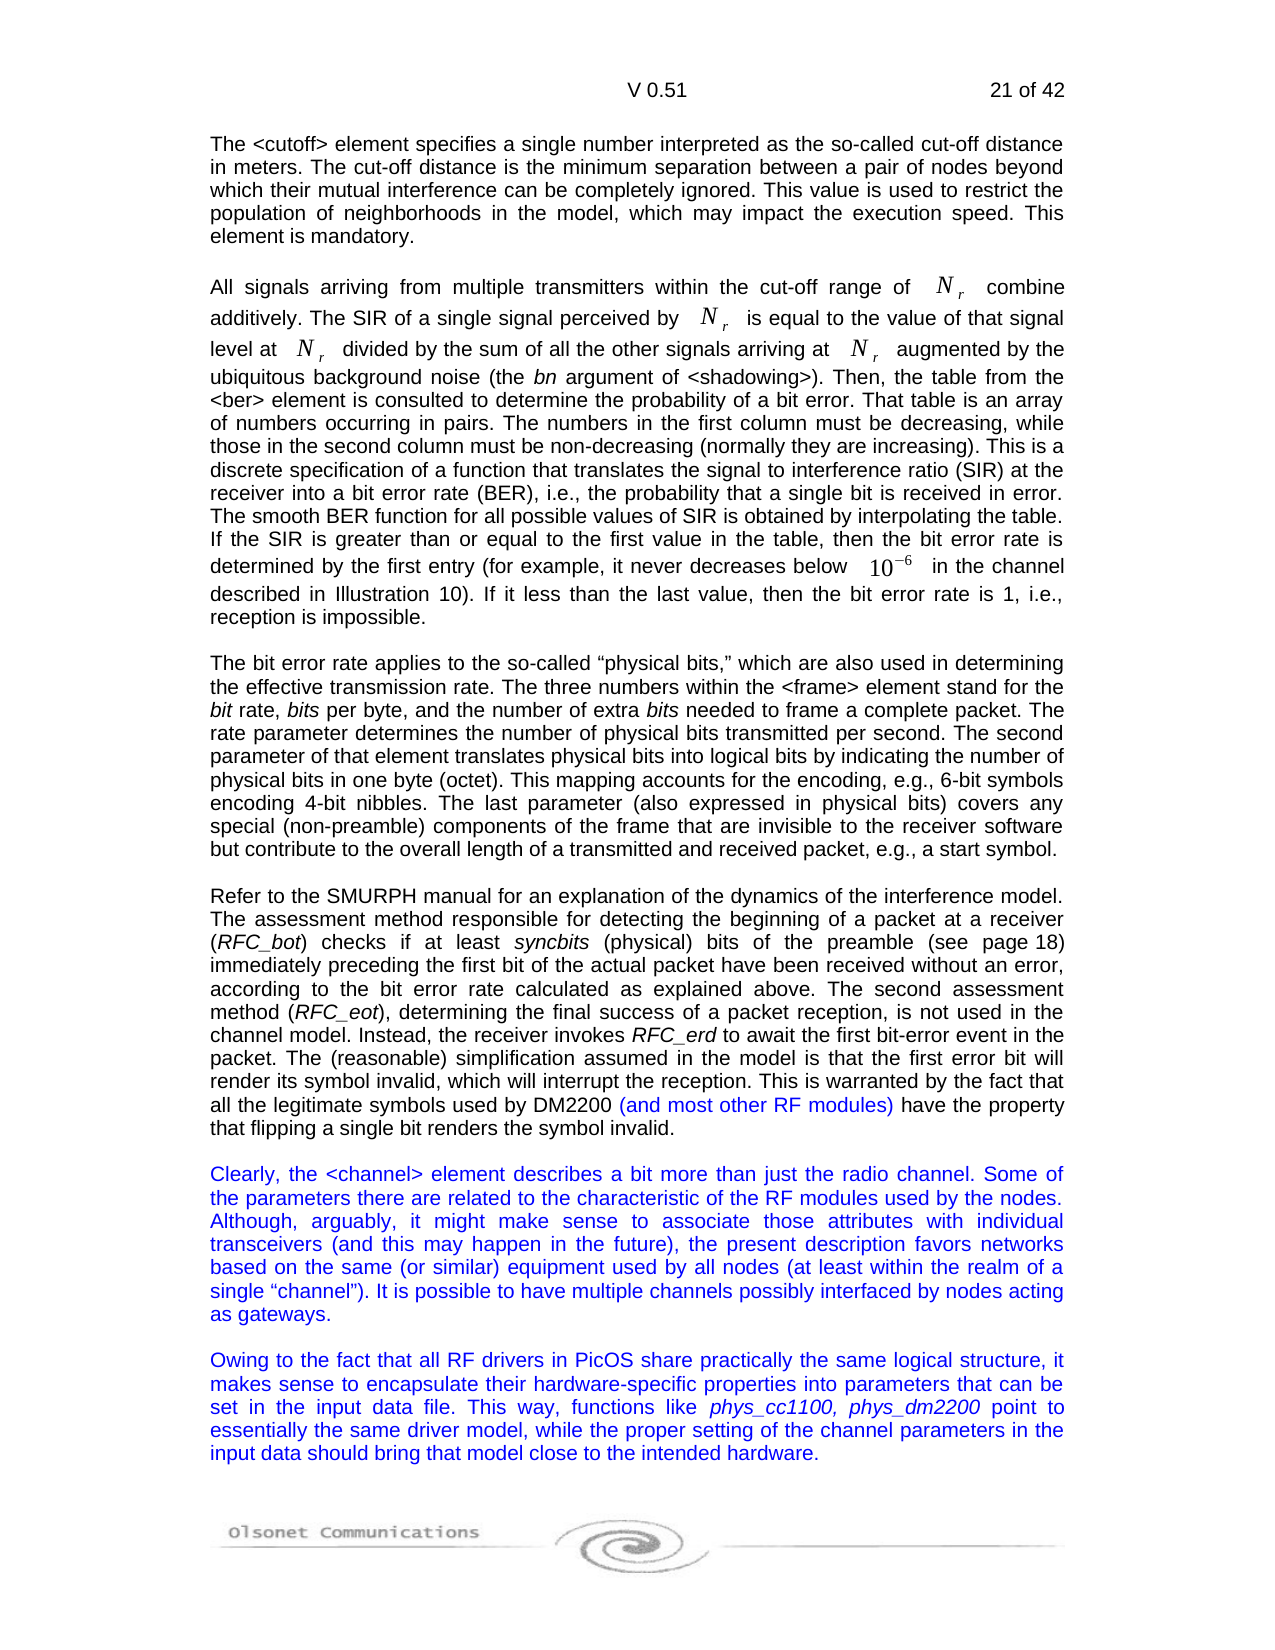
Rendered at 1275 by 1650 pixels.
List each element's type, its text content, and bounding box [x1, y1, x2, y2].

text Clearly, the <channel> element describes a bit more than just the radio channel. Some of the parameters there are related to the characteristic of the RF modules used by the nodes. Although, arguably, it might make sense to associate those attributes with individual transceivers (and this may happen in the future), the present description favors networks based on the same (or similar) equipment used by all nodes (at least within the realm of a single “channel”). It is possible to have multiple channels possibly interfaced by nodes acting as gateways. [210, 1163, 1065, 1326]
text All signals arriving from multiple transmitters within the cut-off range of combine additively. The SIR of a single signal perceived by is equal to the value of that signal level at divided by the sum of all the other signals arriving at augmented by the ubiquitous background noise (the bn argument of <shadowing>). Then, the table from the <ber> element is consulted to determine the probability of a bit error. That table is an array of numbers occurring in pairs. The numbers in the first column must be decreasing, while those in the second column must be non-decreasing (normally they are increasing). This is a discrete specification of a function that translates the signal to interference ratio (SIR) at the receiver into a bit error rate (BER), i.e., the probability that a single bit is received in error. The smooth BER function for all possible values of SIR is obtained by interpolating the table. If the SIR is greater than or equal to the first value in the table, then the bit error rate is determined by the first entry (for example, it never decreases below in the channel described in Illustration 10). If it less than the last value, then the bit error rate is 1, i.e., reception is impossible. [210, 272, 1065, 629]
text Refer to the SMURPH manual for an explanation of the dynamics of the interference model. The assessment method responsible for detecting the beginning of a packet at a receiver (RFC_bot) checks if at least syncbits (physical) bits of the preamble (see page 18) immediately preceding the first bit of the actual packet have been received without an error, according to the bit error rate calculated as explained above. The second assessment method (RFC_eot), determining the final success of a packet reception, is not used in the channel model. Instead, the receiver invokes RFC_erd to await the first bit-error event in the packet. The (reasonable) simplification assumed in the model is that the first error bit will render its symbol invalid, which will interrupt the reception. This is warranted by the fact that all the legitimate symbols used by DM2200 (and most other RF modules) have the property that flipping a single bit renders the symbol invalid. [210, 884, 1065, 1140]
text The <cutoff> element specifies a single number interpreted as the so-called cut-off distance in meters. The cut-off distance is the minimum separation between a pair of nodes beyond which their mutual interference can be completely ignored. This value is used to restrict the population of neighborhoods in the model, which may impact the execution speed. This element is mandatory. [210, 132, 1065, 248]
picture [210, 1504, 1065, 1596]
text The bit error rate applies to the so-called “physical bits,” which are also used in determining the effective transmission rate. The three numbers within the <frame> element stand for the bit rate, bits per byte, and the number of extra bits needed to frame a complete packet. The rate parameter determines the number of physical bits transmitted per second. The second parameter of that element translates physical bits into logical bits by indicating the number of physical bits in one byte (octet). This mapping accounts for the encoding, e.g., 6-bit symbols encoding 4-bit nibbles. The last parameter (also expressed in physical bits) covers any special (non-preamble) components of the frame that are invisible to the receiver software but contribute to the overall length of a transmitted and received packet, e.g., a start symbol. [210, 652, 1065, 861]
text Owing to the fact that all RF drivers in PicOS share practically the same logical structure, it makes sense to encapsulate their hardware-specific properties into parameters that can be set in the input data file. This way, functions like phys_cc1100, phys_dm2200 point to essentially the same driver model, while the proper setting of the channel parameters in the input data should bring that model close to the intended hardware. [210, 1349, 1065, 1465]
